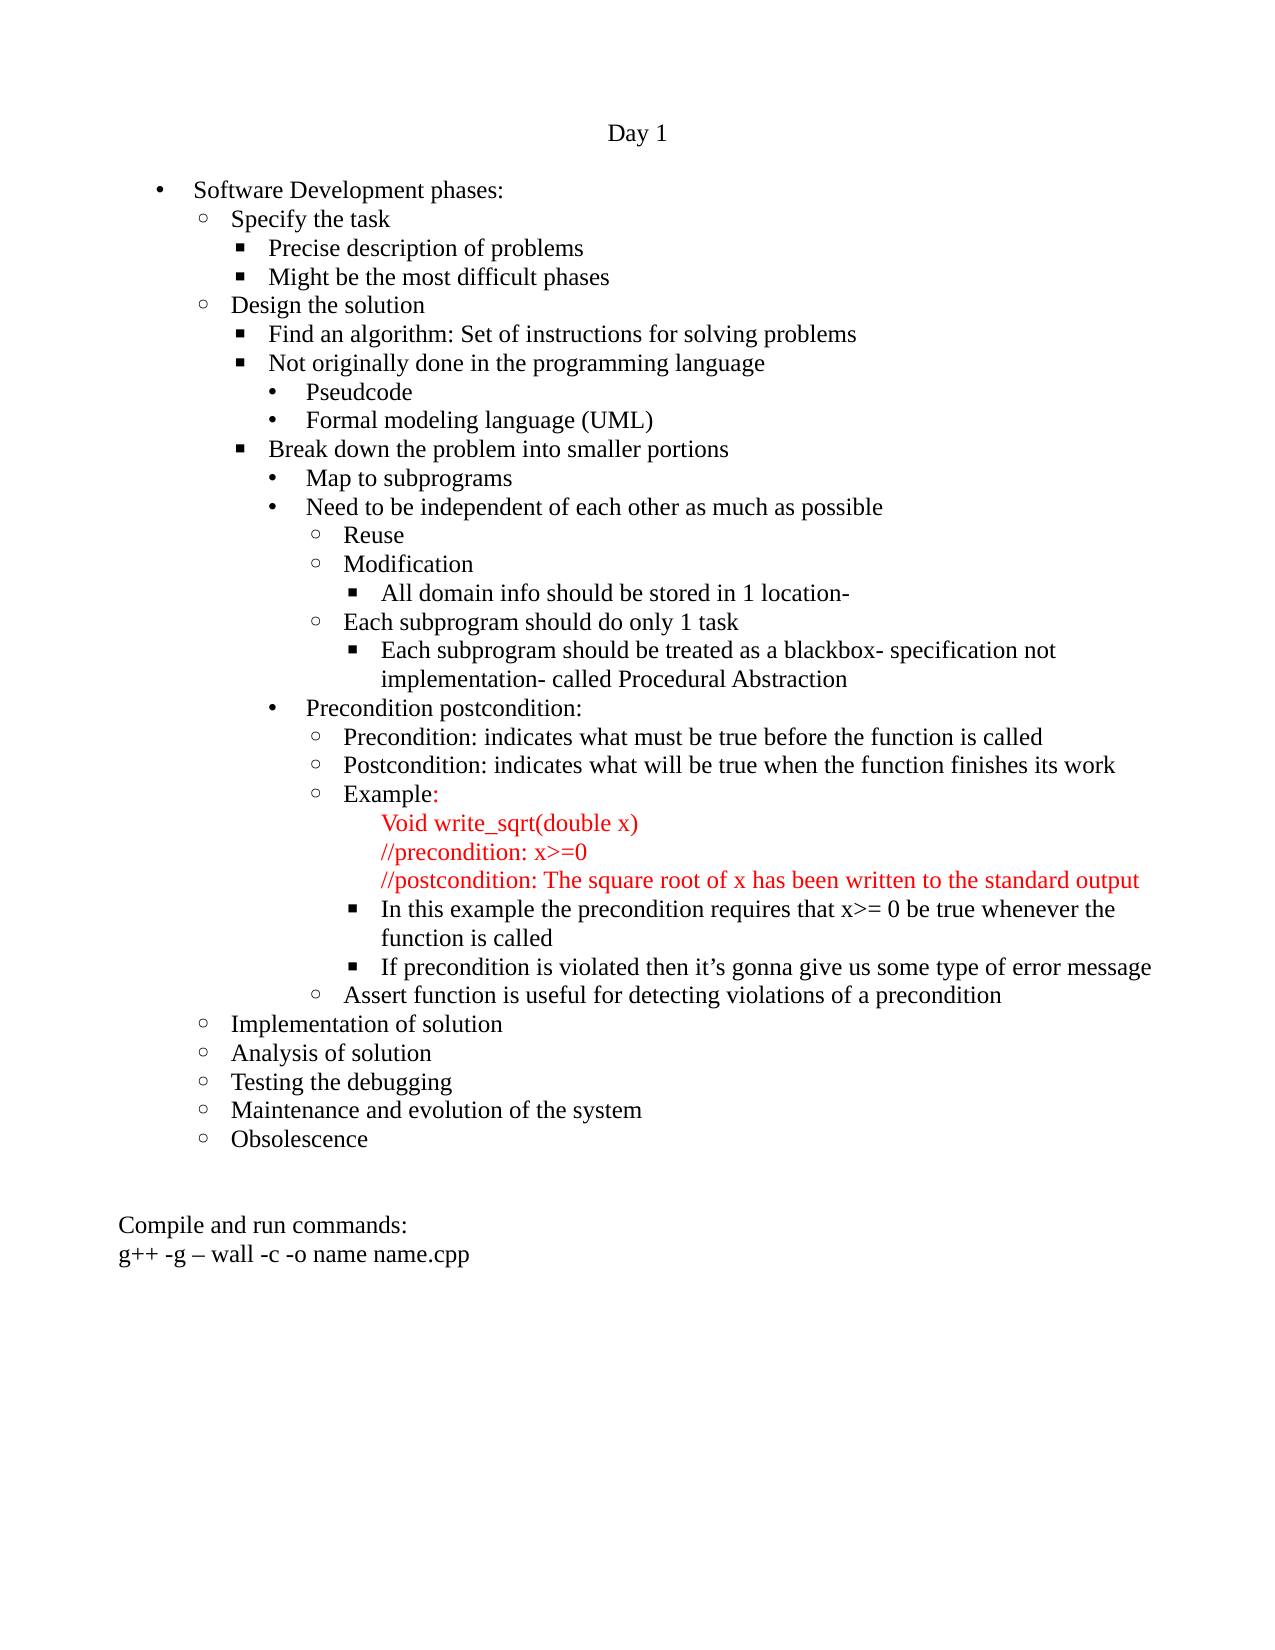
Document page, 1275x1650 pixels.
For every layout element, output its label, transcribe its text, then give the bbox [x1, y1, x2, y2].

text Day 1 [118, 118, 1157, 147]
list Map to subprograms [268, 463, 1157, 492]
list Each subprogram should do only 1 task [306, 607, 1157, 636]
list Need to be independent of each other as much as possible [268, 492, 1157, 521]
list Specify the task [193, 204, 1157, 233]
list If precondition is violated then it’s gonna give us some type of error message [343, 952, 1157, 981]
list Precondition postcondition: [268, 693, 1157, 722]
list Might be the most difficult phases [231, 262, 1157, 291]
list Assert function is useful for detecting violations of a precondition [306, 981, 1157, 1009]
list Pseudcode [268, 377, 1157, 406]
list In this example the precondition requires that x>= 0 be true whenever the function is called [343, 894, 1157, 952]
list Obsolescence [193, 1124, 1157, 1153]
text Compile and run commands: [118, 1211, 1157, 1239]
list Find an algorithm: Set of instructions for solving problems [231, 319, 1157, 348]
list All domain info should be stored in 1 location- [343, 578, 1157, 607]
list Postcondition: indicates what will be true when the function finishes its work [306, 751, 1157, 779]
list Software Development phases: [156, 176, 1157, 204]
list Precise description of problems [231, 233, 1157, 262]
list //postcondition: The square root of x has been written to the standard output [343, 866, 1157, 894]
list Testing the debugging [193, 1067, 1157, 1096]
list Modification [306, 549, 1157, 578]
list Maintenance and evolution of the system [193, 1096, 1157, 1124]
list Break down the problem into smaller portions [231, 434, 1157, 463]
list Design the solution [193, 291, 1157, 319]
list Example: [306, 779, 1157, 808]
text g++ -g – wall -c -o name name.cpp [118, 1239, 1157, 1268]
list Void write_sqrt(double x) [343, 808, 1157, 837]
list Implementation of solution [193, 1009, 1157, 1038]
list Reuse [306, 521, 1157, 549]
list Not originally done in the programming language [231, 348, 1157, 377]
list Formal modeling language (UML) [268, 406, 1157, 434]
list //precondition: x>=0 [343, 837, 1157, 866]
list Analysis of solution [193, 1038, 1157, 1067]
list Precondition: indicates what must be true before the function is called [306, 722, 1157, 751]
list Each subprogram should be treated as a blackbox- specification not implementation- called Procedural Abstraction [343, 636, 1157, 693]
